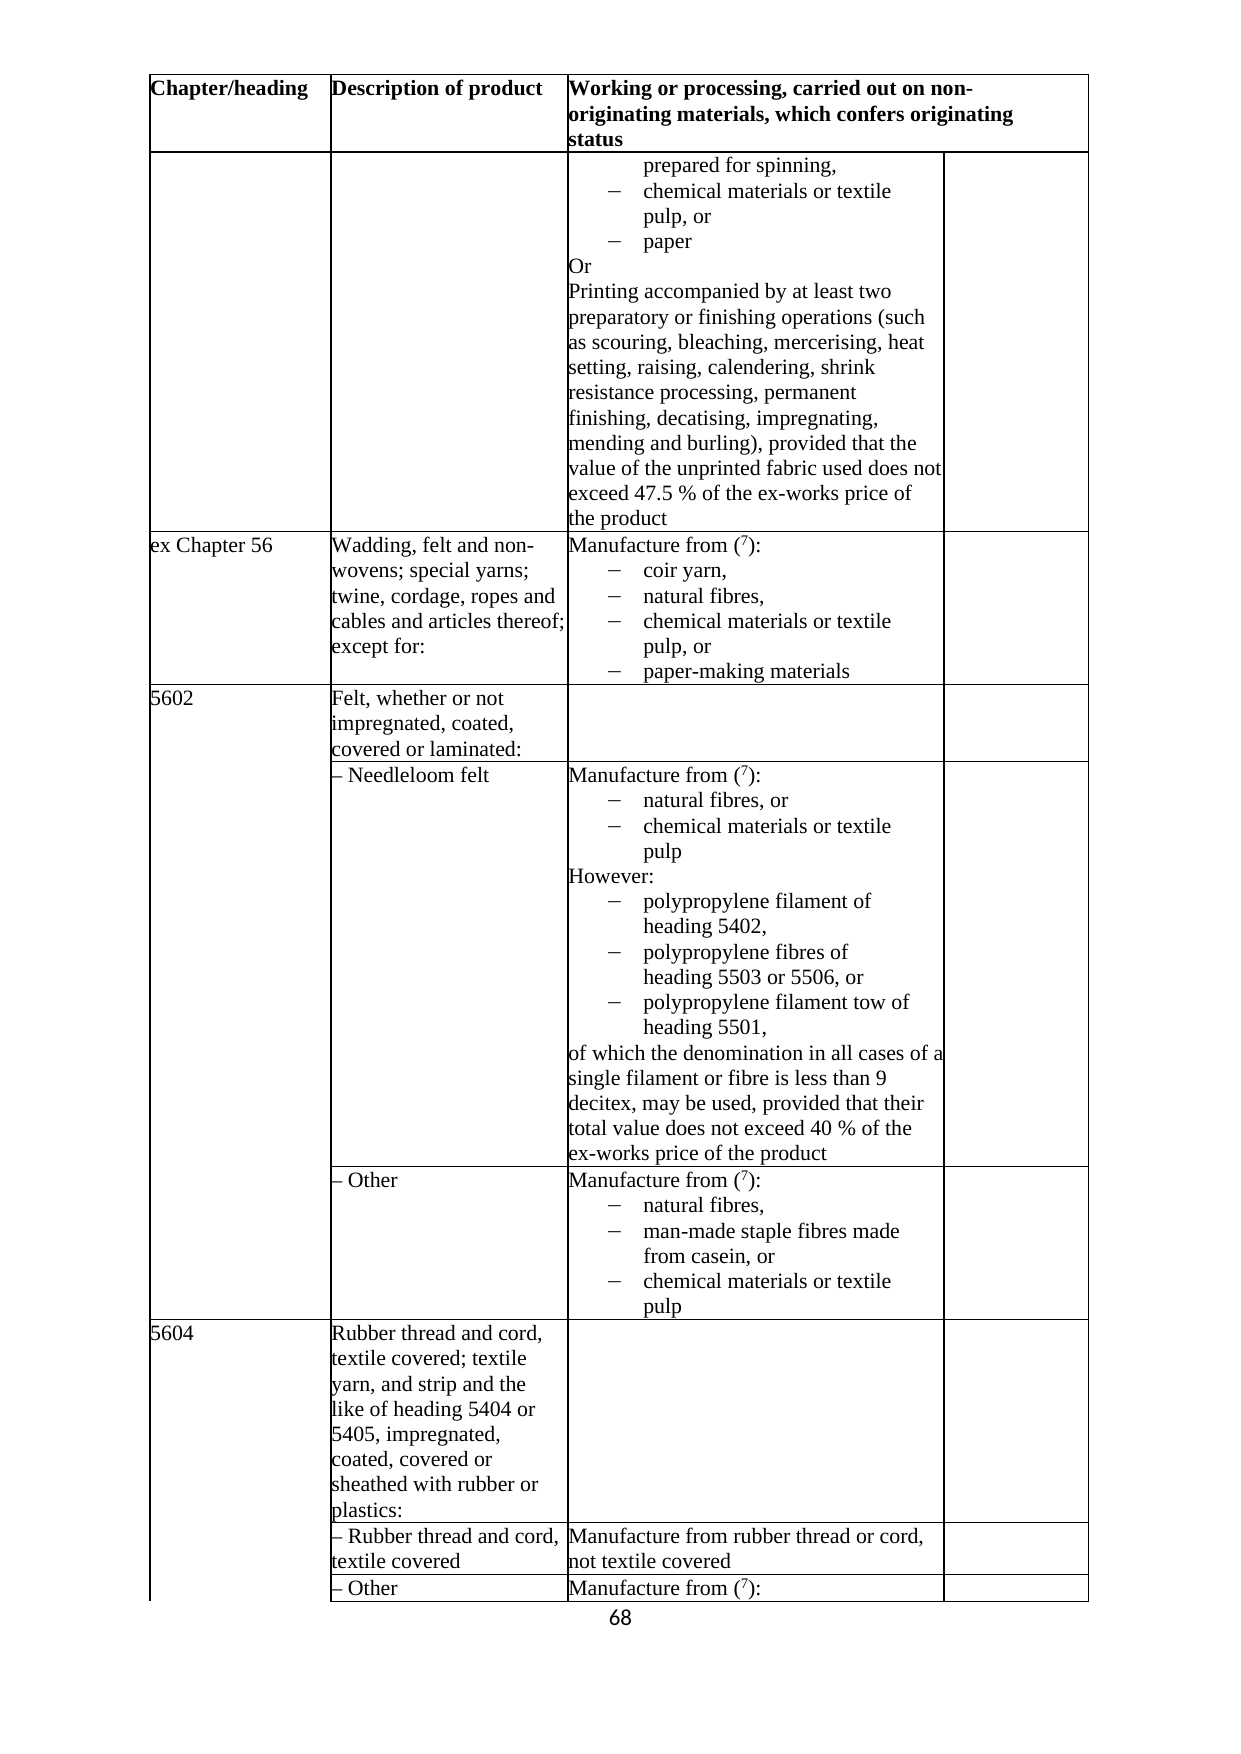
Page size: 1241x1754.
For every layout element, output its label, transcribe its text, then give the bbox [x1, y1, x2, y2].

table_cell [945, 532, 1088, 683]
table_cell ex Chapter 56 [151, 532, 330, 683]
table_cell 5602 [151, 685, 330, 1318]
table_cell 5604 [151, 1320, 330, 1601]
table_header coir yarn, [569, 558, 865, 583]
table_header chemical materials or textile pulp, or [569, 178, 921, 228]
table_header man-made staple fibres made from casein, or [569, 1218, 921, 1268]
table_cell Manufacture from (7): [569, 1575, 943, 1601]
table_cell – Other [332, 1167, 567, 1318]
table_header paper [569, 228, 827, 253]
table_header prepared for spinning, [569, 153, 921, 178]
table_cell [569, 1320, 943, 1522]
table_cell [945, 685, 1088, 761]
table_cell Or Printing accompanied by at least two preparatory or finishing operations (such as scouring, bleaching, mercerising, heat setting, raising, calendering, shrink resistance processing, permanent finishing, decatising, impregnating, mending and burling), provided that the value of the unprinted fabric used does not exceed 47.5 % of the ex-works price of the product [569, 153, 943, 531]
table_cell Manufacture from (7): [569, 1167, 943, 1318]
table_header Working or processing, carried out on non-originating materials, which confers originating status [569, 75, 1088, 151]
table_cell Felt, whether or not impregnated, coated, covered or laminated: [332, 685, 567, 761]
table_cell – Rubber thread and cord, textile covered [332, 1523, 567, 1574]
table_cell [945, 1167, 1088, 1318]
table_cell Wadding, felt and non-wovens; special yarns; twine, cordage, ropes and cables and articles thereof; except for: [332, 532, 567, 683]
table_header natural fibres, [569, 1193, 887, 1218]
table_cell – Other [332, 1575, 567, 1601]
table_cell [945, 1575, 1088, 1601]
table_cell [945, 153, 1088, 531]
table_cell [569, 685, 943, 761]
table_cell [945, 1523, 1088, 1574]
table_header paper-making materials [569, 658, 906, 683]
table_cell Manufacture from rubber thread or cord, not textile covered [569, 1523, 943, 1574]
table_header polypropylene filament of heading 5402, [569, 888, 921, 939]
table_header polypropylene filament tow of heading 5501, [569, 989, 921, 1039]
table_cell – Needleloom felt [332, 762, 567, 1166]
table_cell Manufacture from (7): However: of which the denomination in all cases of a single filament or fibre is less than 9 decitex, may be used, provided that their total value does not exceed 40 % of the ex-works price of the product [569, 762, 943, 1166]
table_cell Manufacture from (7): [569, 532, 943, 683]
table_header chemical materials or textile pulp, or [569, 608, 921, 658]
table_header polypropylene fibres of heading 5503 or 5506, or [569, 939, 921, 989]
table_cell [945, 1320, 1088, 1522]
table_cell [151, 153, 330, 531]
table_header Chapter/heading [151, 75, 330, 151]
table_header chemical materials or textile pulp [569, 1268, 917, 1318]
table_cell [332, 153, 567, 531]
table_header chemical materials or textile pulp [569, 813, 917, 863]
table_header Description of product [332, 75, 567, 151]
table_cell [945, 762, 1088, 1166]
table_header natural fibres, [569, 583, 887, 608]
table_header natural fibres, or [569, 788, 895, 813]
table_cell Rubber thread and cord, textile covered; textile yarn, and strip and the like of heading 5404 or 5405, impregnated, coated, covered or sheathed with rubber or plastics: [332, 1320, 567, 1522]
